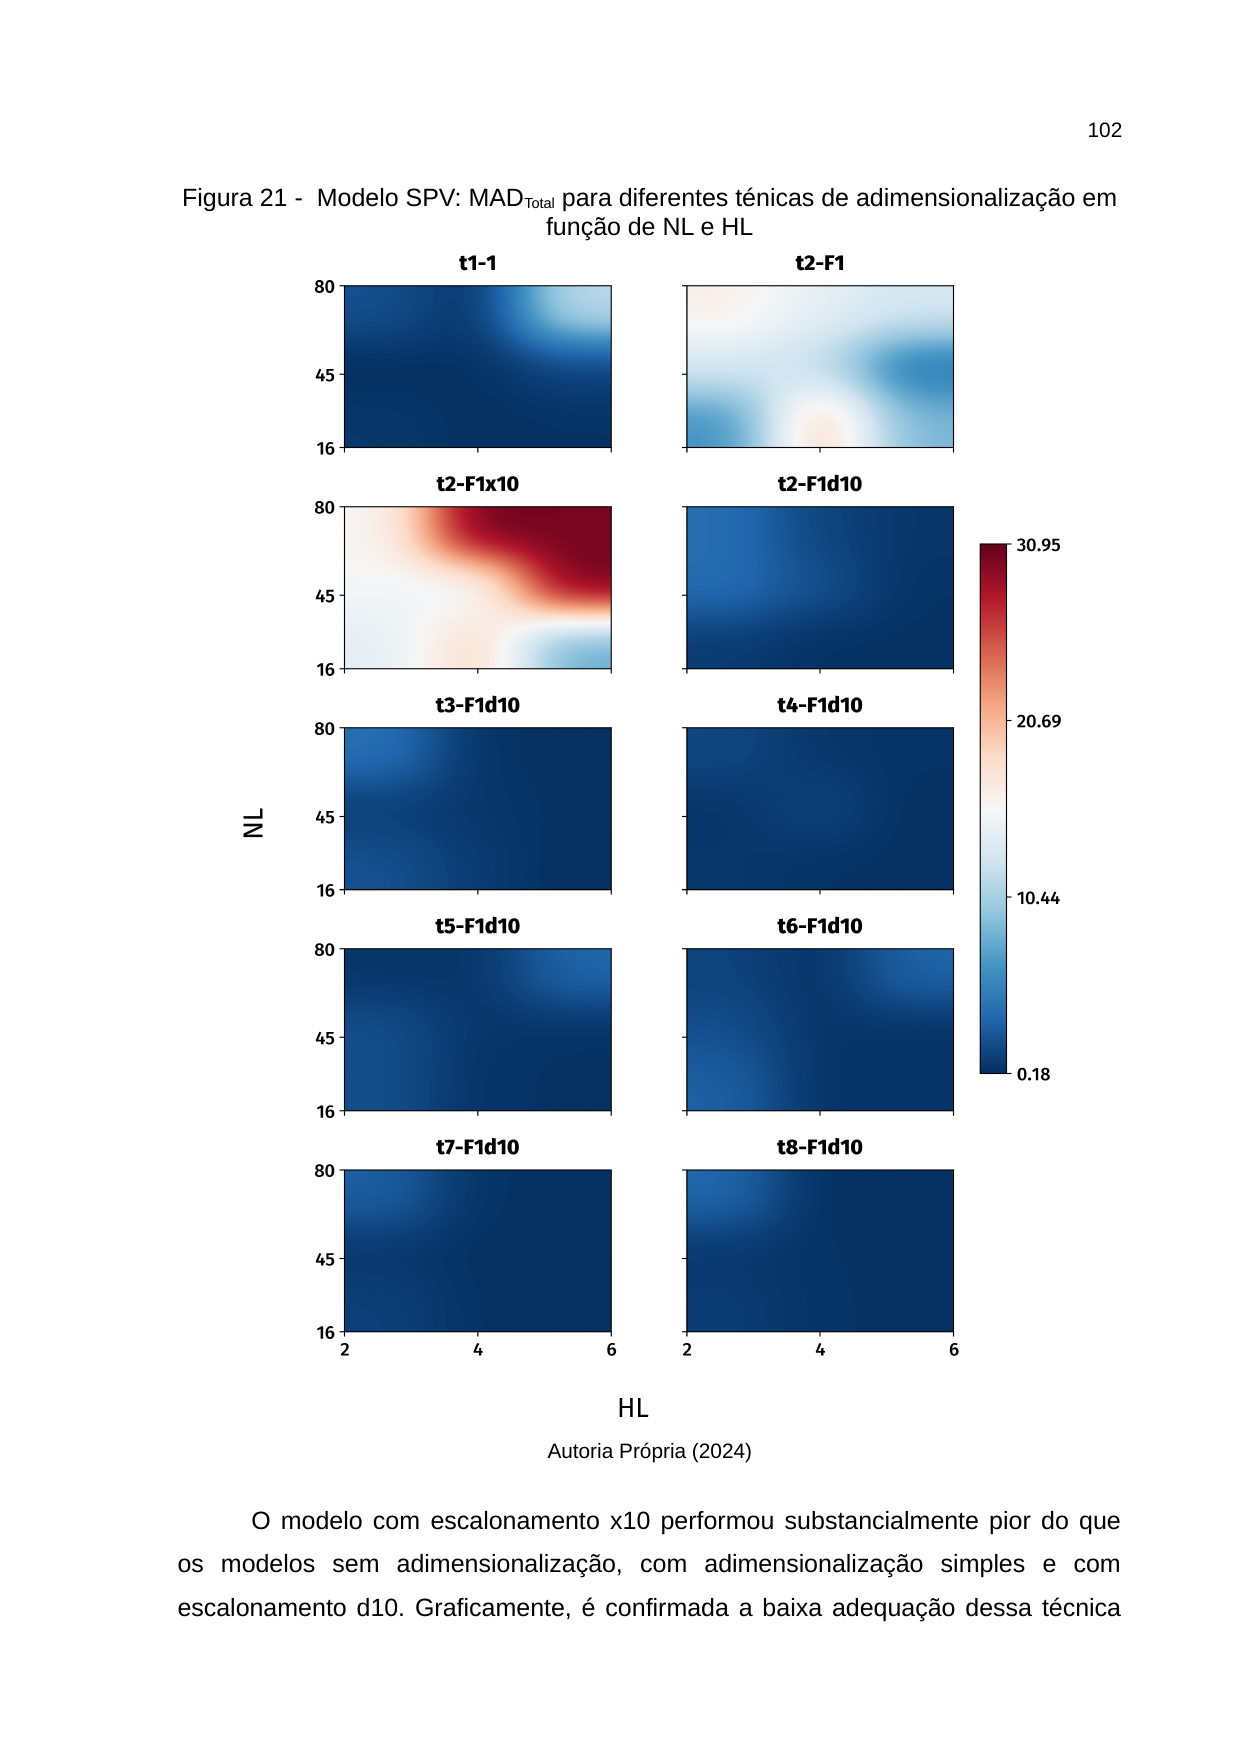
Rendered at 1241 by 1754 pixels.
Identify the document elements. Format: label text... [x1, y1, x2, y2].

text Figura 21 - Modelo SPV: MADTotal para diferentes ténicas de adimensionalização em função de NL e HL [177, 183, 1122, 241]
text Autoria Própria (2024) [177, 1433, 1122, 1463]
picture [229, 241, 1071, 1433]
text [177, 177, 1122, 183]
text O modelo com escalonamento x10 performou substancialmente pior do que os modelos sem adimensionalização, com adimensionalização simples e com escalonamento d10. Graficamente, é confirmada a baixa adequação dessa técnica [177, 1506, 1122, 1621]
